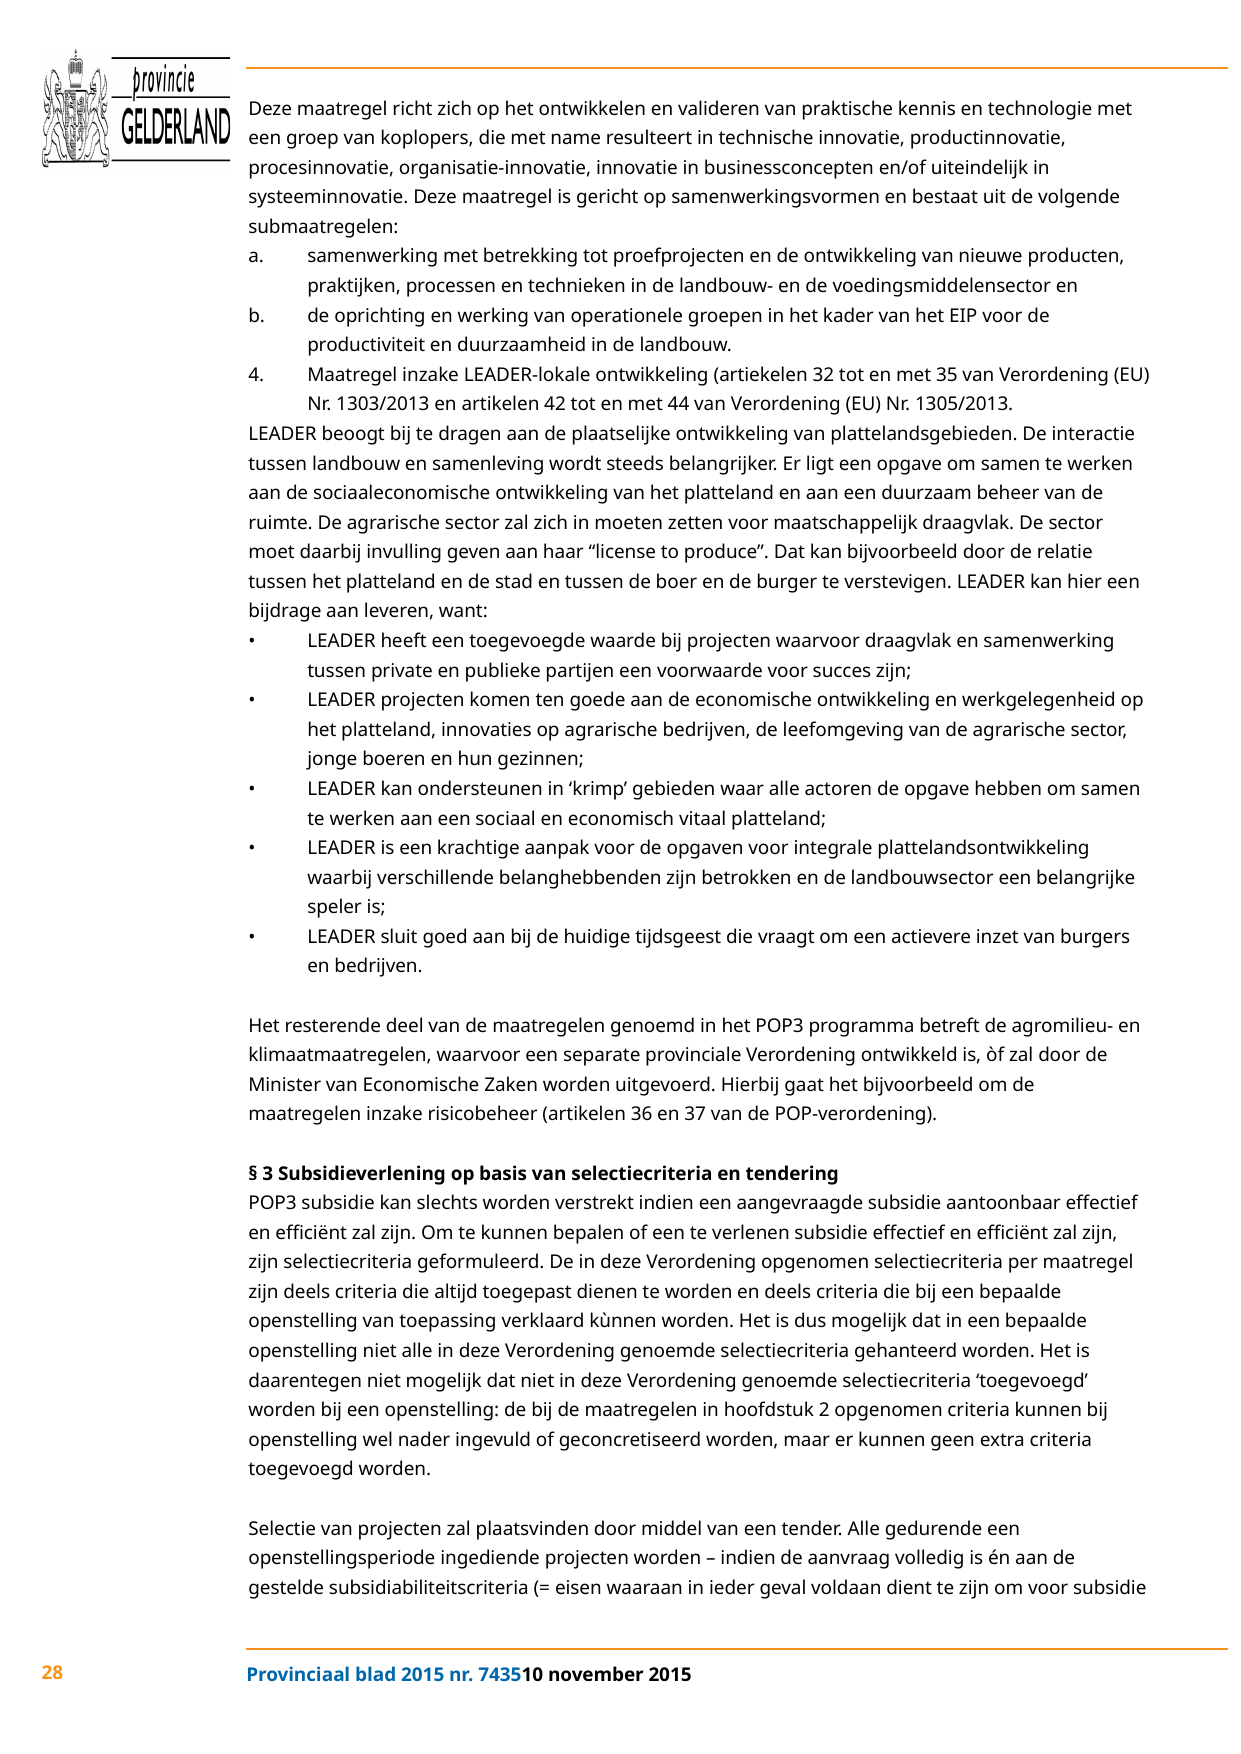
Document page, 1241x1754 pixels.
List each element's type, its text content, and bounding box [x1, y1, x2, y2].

list LEADER heeft een toegevoegde waarde bij projecten waarvoor draagvlak en samenwerking tussen private en publieke partijen een voorwaarde voor succes zijn; [248, 627, 1152, 683]
text LEADER beoogt bij te dragen aan de plaatselijke ontwikkeling van plattelandsgebieden. De interactie tussen landbouw en samenleving wordt steeds belangrijker. Er ligt een opgave om samen te werken aan de sociaaleconomische ontwikkeling van het platteland en aan een duurzaam beheer van de ruimte. De agrarische sector zal zich in moeten zetten voor maatschappelijk draagvlak. De sector moet daarbij invulling geven aan haar “license to produce”. Dat kan bijvoorbeeld door de relatie tussen het platteland en de stad en tussen de boer en de burger te verstevigen. LEADER kan hier een bijdrage aan leveren, want: [248, 420, 1152, 623]
text Deze maatregel richt zich op het ontwikkelen en valideren van praktische kennis en technologie met een groep van koplopers, die met name resulteert in technische innovatie, productinnovatie, procesinnovatie, organisatie-innovatie, innovatie in businessconcepten en/of uiteindelijk in systeeminnovatie. Deze maatregel is gericht op samenwerkingsvormen en bestaat uit de volgende submaatregelen: [248, 95, 1152, 239]
list LEADER sluit goed aan bij de huidige tijdsgeest die vraagt om een actievere inzet van burgers en bedrijven. [248, 923, 1152, 978]
list LEADER kan ondersteunen in ‘krimp’ gebieden waar alle actoren de opgave hebben om samen te werken aan een sociaal en economisch vitaal platteland; [248, 775, 1152, 831]
text Het resterende deel van de maatregelen genoemd in het POP3 programma betreft de agromilieu- en klimaatmaatregelen, waarvoor een separate provinciale Verordening ontwikkeld is, òf zal door de Minister van Economische Zaken worden uitgevoerd. Hierbij gaat het bijvoorbeeld om de maatregelen inzake risicobeheer (artikelen 36 en 37 van de POP-verordening). [248, 1012, 1152, 1126]
text POP3 subsidie kan slechts worden verstrekt indien een aangevraagde subsidie aantoonbaar effectief en efficiënt zal zijn. Om te kunnen bepalen of een te verlenen subsidie effectief en efficiënt zal zijn, zijn selectiecriteria geformuleerd. De in deze Verordening opgenomen selectiecriteria per maatregel zijn deels criteria die altijd toegepast dienen te worden en deels criteria die bij een bepaalde openstelling van toepassing verklaard kùnnen worden. Het is dus mogelijk dat in een bepaalde openstelling niet alle in deze Verordening genoemde selectiecriteria gehanteerd worden. Het is daarentegen niet mogelijk dat niet in deze Verordening genoemde selectiecriteria ‘toegevoegd’ worden bij een openstelling: de bij de maatregelen in hoofdstuk 2 opgenomen criteria kunnen bij openstelling wel nader ingevuld of geconcretiseerd worden, maar er kunnen geen extra criteria toegevoegd worden. [248, 1189, 1152, 1481]
text Selectie van projecten zal plaatsvinden door middel van een tender. Alle gedurende een openstellingsperiode ingediende projecten worden – indien de aanvraag volledig is én aan de gestelde subsidiabiliteitscriteria (= eisen waaraan in ieder geval voldaan dient te zijn om voor subsidie [248, 1515, 1152, 1600]
list de oprichting en werking van operationele groepen in het kader van het EIP voor de productiviteit en duurzaamheid in de landbouw. [248, 302, 1152, 357]
list samenwerking met betrekking tot proefprojecten en de ontwikkeling van nieuwe producten, praktijken, processen en technieken in de landbouw- en de voedingsmiddelensector en [248, 243, 1152, 298]
list Maatregel inzake LEADER-lokale ontwikkeling (artiekelen 32 tot en met 35 van Verordening (EU) Nr. 1303/2013 en artikelen 42 tot en met 44 van Verordening (EU) Nr. 1305/2013. [248, 361, 1152, 416]
text § 3 Subsidieverlening op basis van selectiecriteria en tendering [248, 1160, 1152, 1186]
list LEADER is een krachtige aanpak voor de opgaven voor integrale plattelandsontwikkeling waarbij verschillende belanghebbenden zijn betrokken en de landbouwsector een belangrijke speler is; [248, 834, 1152, 919]
picture [41, 47, 231, 172]
list LEADER projecten komen ten goede aan de economische ontwikkeling en werkgelegenheid op het platteland, innovaties op agrarische bedrijven, de leefomgeving van de agrarische sector, jonge boeren en hun gezinnen; [248, 686, 1152, 771]
